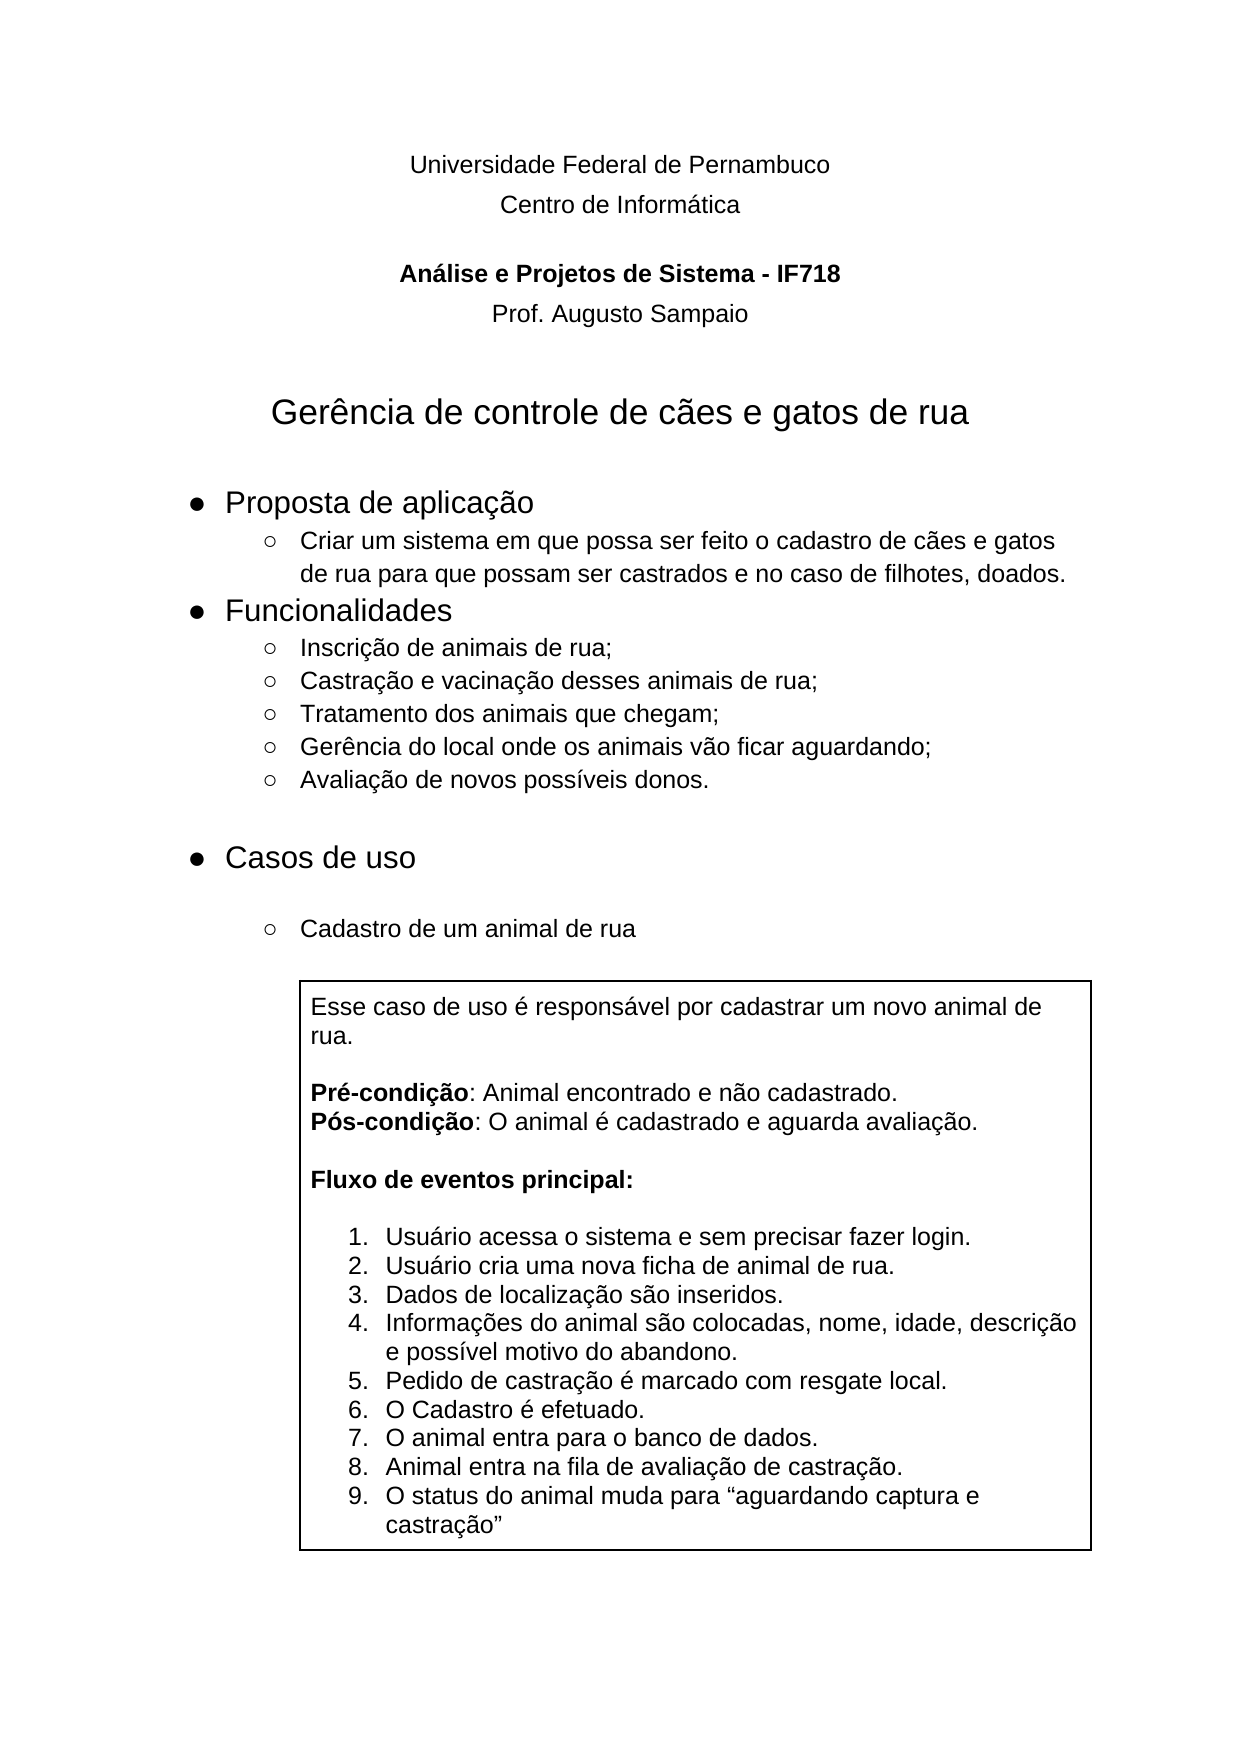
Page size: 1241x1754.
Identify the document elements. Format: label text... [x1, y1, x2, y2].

text Prof. Augusto Sampaio [150, 299, 1090, 328]
list Castração e vacinação desses animais de rua; [262, 666, 1090, 695]
text Centro de Informática [150, 189, 1090, 218]
text Gerência de controle de cães e gatos de rua [150, 391, 1090, 432]
list Funcionalidades [187, 592, 1090, 628]
list Inscrição de animais de rua; [262, 633, 1090, 662]
table_header Esse caso de uso é responsável por cadastrar um novo animal de rua. Pré-condição: Animal encontrado e não cadastrado. Pós-condição: O animal é cadastrado e aguarda avaliação. Fluxo de eventos principal: Usuário acessa o sistema e sem precisar fazer login. Usuário cria uma nova ficha de animal de rua. Dados de localização são inseridos. Informações do animal são colocadas, nome, idade, descrição e possível motivo do abandono. Pedido de castração é marcado com resgate local. O Cadastro é efetuado. O animal entra para o banco de dados. Animal entra na fila de avaliação de castração. O status do animal muda para “aguardando captura e castração” [301, 982, 1090, 1549]
list Criar um sistema em que possa ser feito o cadastro de cães e gatos de rua para que possam ser castrados e no caso de filhotes, doados. [262, 526, 1090, 587]
list Gerência do local onde os animais vão ficar aguardando; [262, 732, 1090, 761]
text Análise e Projetos de Sistema - IF718 [150, 259, 1090, 288]
list Proposta de aplicação [187, 484, 1090, 520]
list Tratamento dos animais que chegam; [262, 699, 1090, 728]
list Cadastro de um animal de rua [262, 914, 1090, 942]
list Casos de uso [187, 839, 1090, 875]
text Universidade Federal de Pernambuco [150, 150, 1090, 179]
list Avaliação de novos possíveis donos. [262, 765, 1090, 794]
